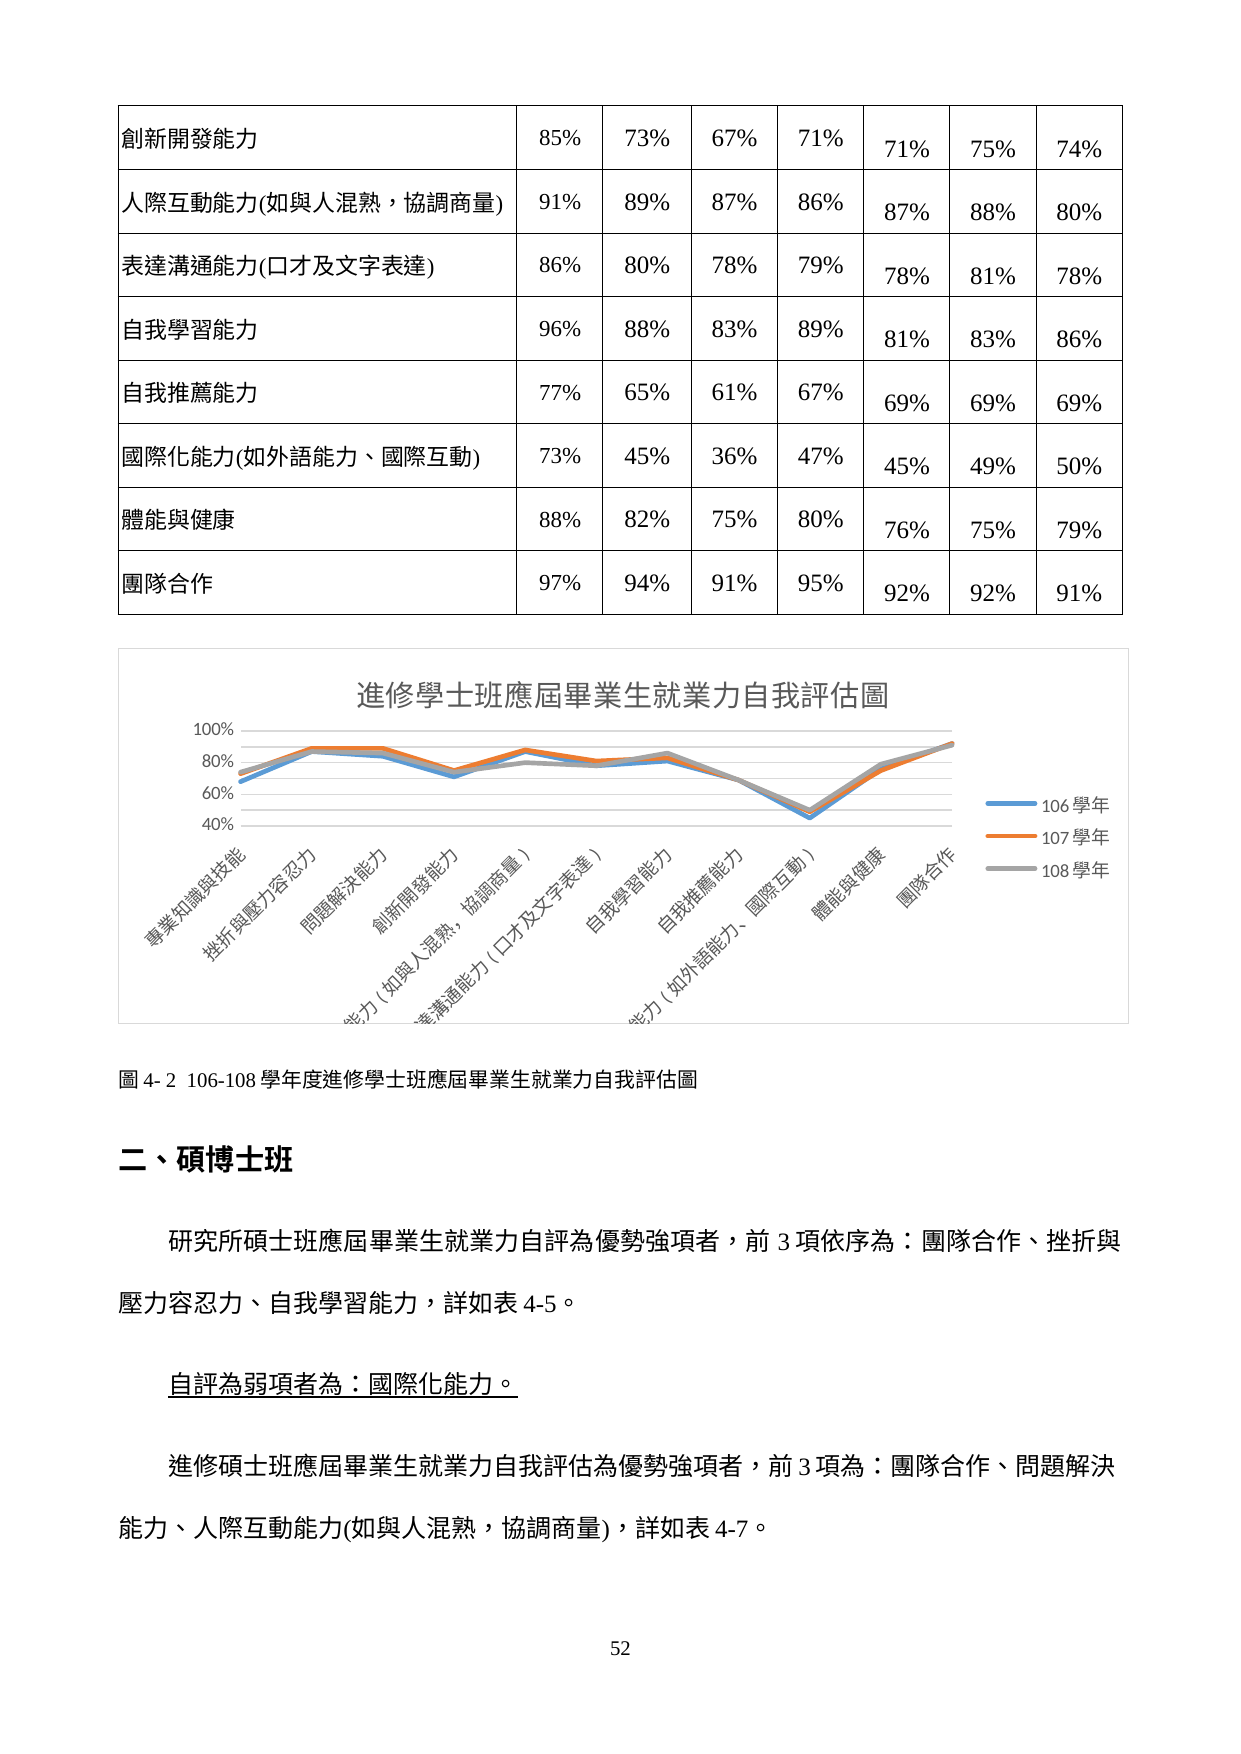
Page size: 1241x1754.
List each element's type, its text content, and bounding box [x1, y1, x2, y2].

table_cell 49% [950, 424, 1036, 487]
text 二、碩博士班 [118, 1136, 1122, 1179]
table_cell 74% [1037, 106, 1122, 169]
table_cell 91% [1037, 551, 1122, 614]
text 自評為弱項者為：國際化能力。 [118, 1341, 1122, 1404]
table_cell 67% [692, 106, 777, 169]
table_cell 86% [778, 170, 863, 232]
table_cell 91% [692, 551, 777, 614]
table_cell 73% [603, 106, 691, 169]
table_cell 96% [517, 297, 602, 359]
text 圖4- 2 106-108學年度進修學士班應屆畢業生就業力自我評估圖 [118, 1036, 1122, 1099]
table_cell 83% [692, 297, 777, 359]
table_cell 86% [517, 234, 602, 296]
table_cell 71% [864, 106, 949, 169]
table_cell 61% [692, 361, 777, 423]
table_cell 體能與健康 [119, 488, 516, 550]
table_cell 97% [517, 551, 602, 614]
table_cell 45% [603, 424, 691, 487]
text 進修碩士班應屆畢業生就業力自我評估為優勢強項者，前3項為：團隊合作、問題解決能力、人際互動能力(如與人混熟，協調商量)，詳如表4-7。 [118, 1422, 1122, 1547]
text 研究所碩士班應屆畢業生就業力自評為優勢強項者，前3項依序為：團隊合作、挫折與壓力容忍力、自我學習能力，詳如表4-5。 [118, 1197, 1122, 1322]
table_cell 79% [1037, 488, 1122, 550]
table_cell 88% [950, 170, 1036, 232]
table_cell 69% [1037, 361, 1122, 423]
table_cell 86% [1037, 297, 1122, 359]
table_cell 87% [864, 170, 949, 232]
table_cell 67% [778, 361, 863, 423]
table_cell 85% [517, 106, 602, 169]
table_cell 表達溝通能力(口才及文字表達) [119, 234, 516, 296]
table_cell 75% [950, 106, 1036, 169]
table_cell 88% [603, 297, 691, 359]
table_cell 人際互動能力(如與人混熟，協調商量) [119, 170, 516, 232]
table_cell 75% [692, 488, 777, 550]
table_cell 92% [950, 551, 1036, 614]
table_cell 自我學習能力 [119, 297, 516, 359]
table_cell 82% [603, 488, 691, 550]
table_cell 50% [1037, 424, 1122, 487]
table_cell 73% [517, 424, 602, 487]
table_cell 65% [603, 361, 691, 423]
table_cell 78% [692, 234, 777, 296]
table_cell 91% [517, 170, 602, 232]
table_cell 69% [864, 361, 949, 423]
table_cell 71% [778, 106, 863, 169]
table_cell 45% [864, 424, 949, 487]
table_cell 創新開發能力 [119, 106, 516, 169]
table_cell 95% [778, 551, 863, 614]
table_cell 自我推薦能力 [119, 361, 516, 423]
table_cell 75% [950, 488, 1036, 550]
table_cell 47% [778, 424, 863, 487]
table_cell 69% [950, 361, 1036, 423]
table_cell 80% [603, 234, 691, 296]
table_cell 83% [950, 297, 1036, 359]
table_cell 國際化能力(如外語能力、國際互動) [119, 424, 516, 487]
table_cell 92% [864, 551, 949, 614]
table_cell 76% [864, 488, 949, 550]
table_cell 89% [603, 170, 691, 232]
table_cell 81% [950, 234, 1036, 296]
table_cell 80% [1037, 170, 1122, 232]
table_cell 團隊合作 [119, 551, 516, 614]
table_cell 79% [778, 234, 863, 296]
table_cell 77% [517, 361, 602, 423]
table_cell 81% [864, 297, 949, 359]
table_cell 88% [517, 488, 602, 550]
table_cell 78% [864, 234, 949, 296]
table_cell 36% [692, 424, 777, 487]
table_cell 80% [778, 488, 863, 550]
table_cell 87% [692, 170, 777, 232]
table_cell 78% [1037, 234, 1122, 296]
table_cell 89% [778, 297, 863, 359]
table_cell 94% [603, 551, 691, 614]
